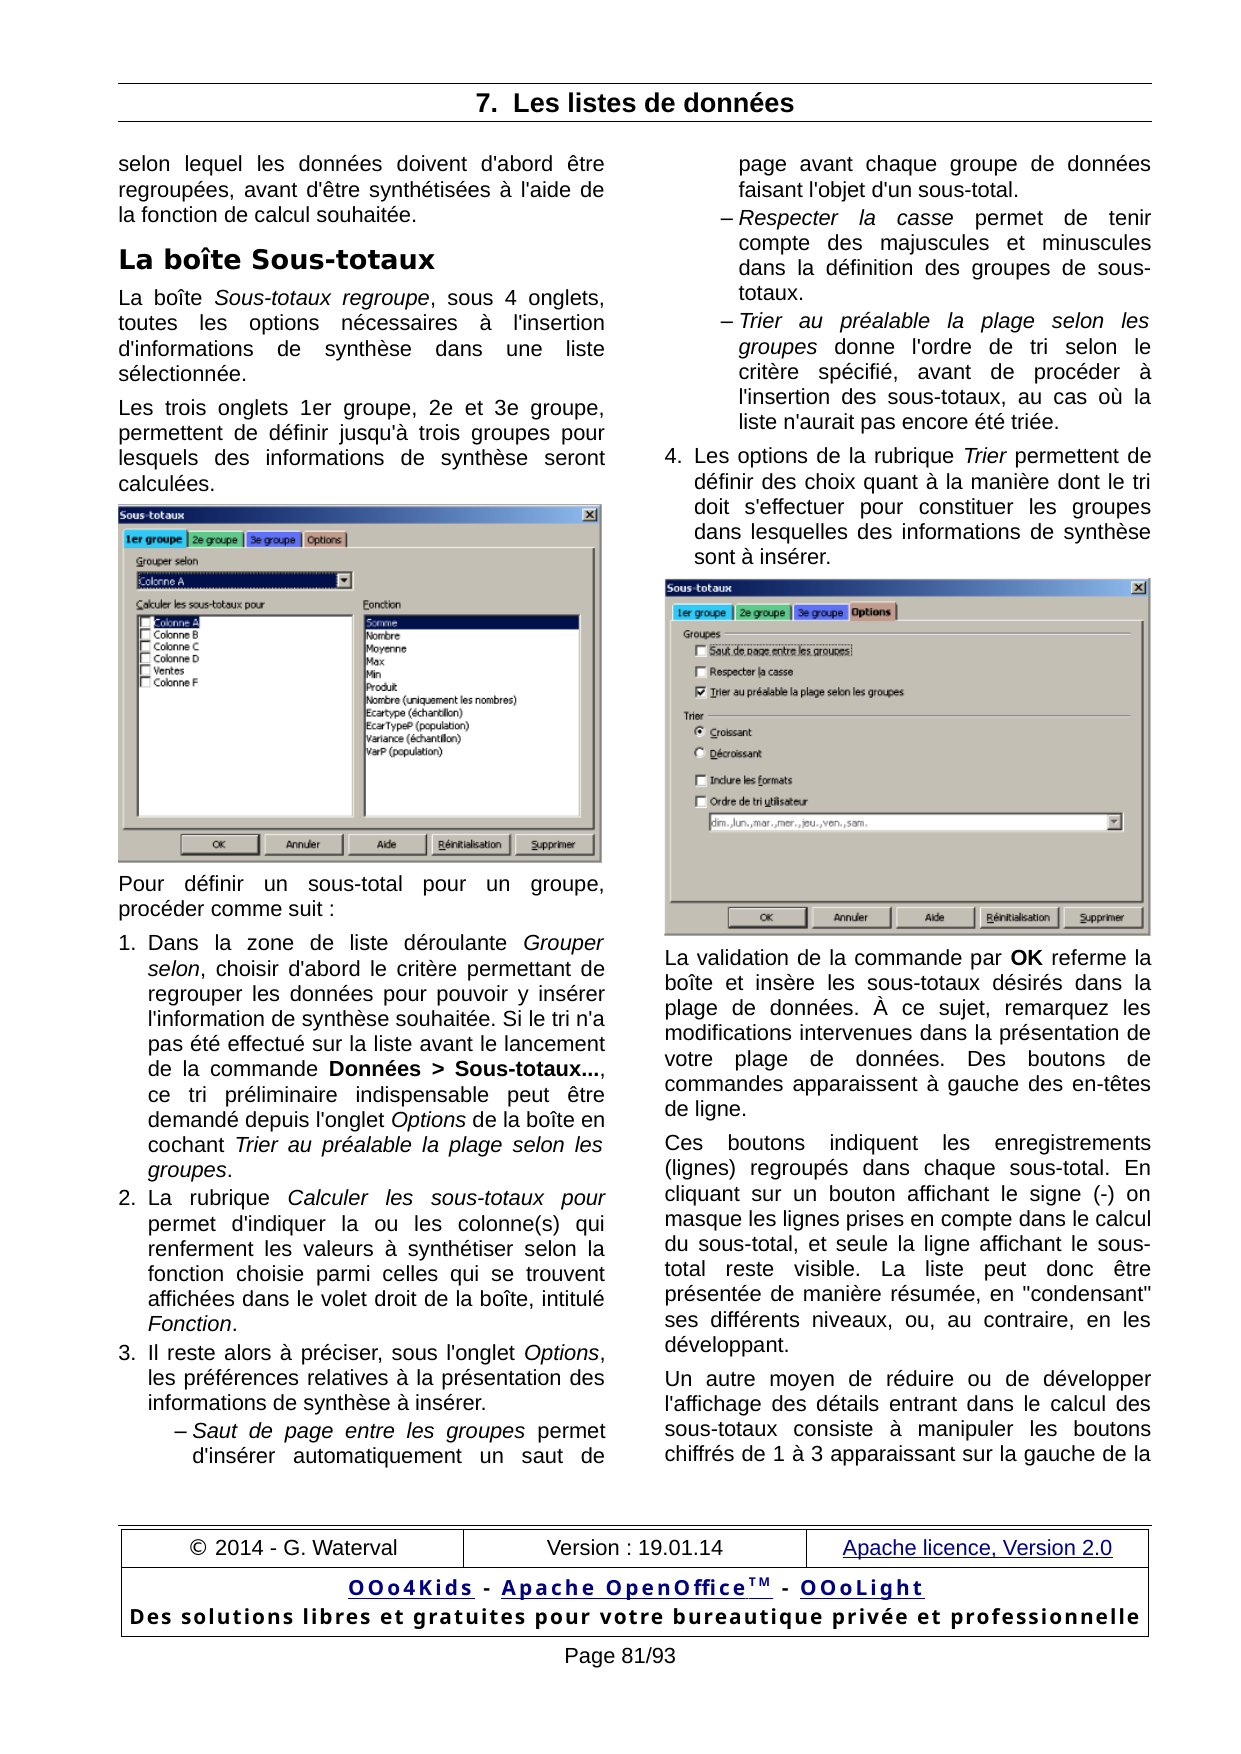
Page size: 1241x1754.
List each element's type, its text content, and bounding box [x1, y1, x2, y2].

list Il reste alors à préciser, sous l'onglet Options, les préférences relatives à la présentation des informations de synthèse à insérer. [118, 1339, 605, 1415]
list page avant chaque groupe de données faisant l'objet d'un sous-total. [721, 151, 1152, 202]
list Trier au préalable la plage selon les groupes donne l'ordre de tri selon le critère spécifié, avant de procéder à l'insertion des sous-totaux, au cas où la liste n'aurait pas encore été triée. [721, 308, 1152, 434]
list Saut de page entre les groupes permet d'insérer automatiquement un saut de [174, 1418, 605, 1468]
text Ces boutons indiquent les enregistrements (lignes) regroupés dans chaque sous-total. En cliquant sur un bouton affichant le signe (-) on masque les lignes prises en compte dans le calcul du sous-total, et seule la ligne affichant le sous-total reste visible. La liste peut donc être présentée de manière résumée, en "condensant" ses différents niveaux, ou, au contraire, en les développant. [664, 1130, 1152, 1357]
text selon lequel les données doivent d'abord être regroupées, avant d'être synthétisées à l'aide de la fonction de calcul souhaitée. [118, 151, 605, 227]
text Les trois onglets 1er groupe, 2e et 3e groupe, permettent de définir jusqu'à trois groupes pour lesquels des informations de synthèse seront calculées. [118, 395, 605, 496]
text Un autre moyen de réduire ou de développer l'affichage des détails entrant dans le calcul des sous-totaux consiste à manipuler les boutons chiffrés de 1 à 3 apparaissant sur la gauche de la [664, 1366, 1152, 1467]
list Respecter la casse permet de tenir compte des majuscules et minuscules dans la définition des groupes de sous-totaux. [721, 205, 1152, 306]
list Dans la zone de liste déroulante Grouper selon, choisir d'abord le critère permettant de regrouper les données pour pouvoir y insérer l'information de synthèse souhaitée. Si le tri n'a pas été effectué sur la liste avant le lancement de la commande Données > Sous-totaux..., ce tri préliminaire indispensable peut être demandé depuis l'onglet Options de la boîte en cochant Trier au préalable la plage selon les groupes. [118, 930, 605, 1182]
list La rubrique Calculer les sous-totaux pour permet d'indiquer la ou les colonne(s) qui renferment les valeurs à synthétiser selon la fonction choisie parmi celles qui se trouvent affichées dans le volet droit de la boîte, intitulé Fonction. [118, 1185, 605, 1337]
text La validation de la commande par OK referme la boîte et insère les sous-totaux désirés dans la plage de données. À ce sujet, remarquez les modifications intervenues dans la présentation de votre plage de données. Des boutons de commandes apparaissent à gauche des en-têtes de ligne. [664, 945, 1152, 1121]
list Les options de la rubrique Trier permettent de définir des choix quant à la manière dont le tri doit s'effectuer pour constituer les groupes dans lesquelles des informations de synthèse sont à insérer. [664, 443, 1152, 569]
subtitle La boîte Sous-totaux [118, 245, 605, 276]
text Pour définir un sous-total pour un groupe, procéder comme suit : [118, 871, 605, 921]
text La boîte Sous-totaux regroupe, sous 4 onglets, toutes les options nécessaires à l'insertion d'informations de synthèse dans une liste sélectionnée. [118, 285, 605, 386]
